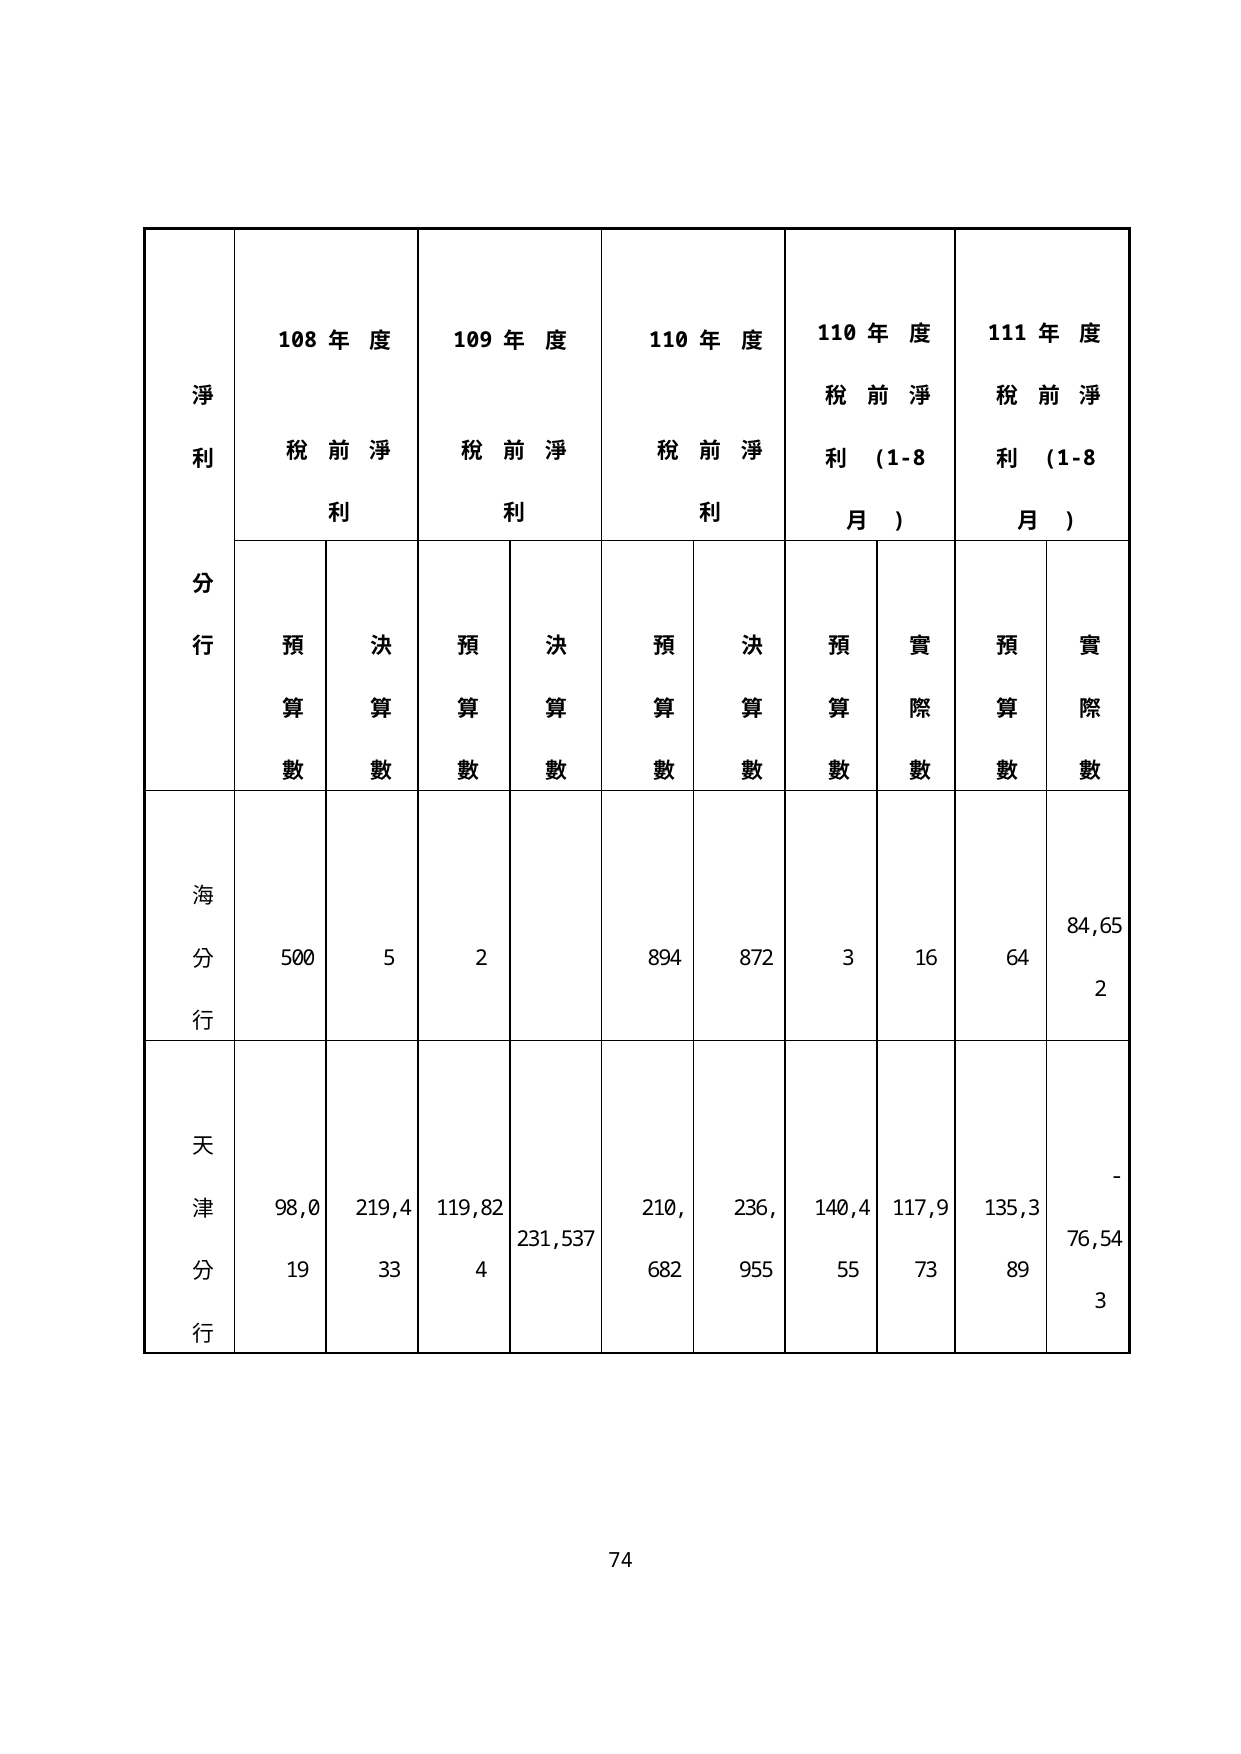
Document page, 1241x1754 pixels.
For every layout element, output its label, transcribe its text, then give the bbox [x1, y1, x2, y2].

table_cell 5 [327, 791, 417, 1040]
table_cell 決算數 [327, 541, 417, 790]
table_header 110年度稅前淨利(1-8月) [786, 230, 954, 540]
table_cell 預算數 [235, 541, 325, 790]
table_cell 219,433 [327, 1041, 417, 1352]
table_cell -84,652 [1047, 791, 1128, 1040]
table_cell 預算數 [602, 541, 693, 790]
table_header 108年度 稅前淨利 [235, 230, 417, 540]
table_header 淨利 分行 [146, 230, 234, 790]
table_cell 預算數 [956, 541, 1046, 790]
table_cell 500 [235, 791, 325, 1040]
table_cell 決算數 [694, 541, 784, 790]
table_cell -76,543 [1047, 1041, 1128, 1352]
table_cell 實際數 [1047, 541, 1128, 790]
table_cell 64 [956, 791, 1046, 1040]
table_cell [511, 791, 601, 1040]
table_header 109年度 稅前淨利 [419, 230, 601, 540]
table_cell 海分行 [146, 791, 234, 1040]
table_cell 135,389 [956, 1041, 1046, 1352]
table_cell 894 [602, 791, 693, 1040]
table_cell 16 [878, 791, 954, 1040]
table_cell 決算數 [511, 541, 601, 790]
table_header 110年度 稅前淨利 [602, 230, 784, 540]
table_cell 98,019 [235, 1041, 325, 1352]
table_header 111年度稅前淨利(1-8月) [956, 230, 1128, 540]
table_cell 117,973 [878, 1041, 954, 1352]
table_cell 872 [694, 791, 784, 1040]
table_cell 實際數 [878, 541, 954, 790]
table_cell 預算數 [419, 541, 509, 790]
table_cell 236,955 [694, 1041, 784, 1352]
table_cell 天津分行 [146, 1041, 234, 1352]
table_cell 3 [786, 791, 876, 1040]
table_cell 2 [419, 791, 509, 1040]
table_cell 119,824 [419, 1041, 509, 1352]
table_cell 140,455 [786, 1041, 876, 1352]
table_cell 231,537 [511, 1041, 601, 1352]
table_cell 預算數 [786, 541, 876, 790]
table_cell 210,682 [602, 1041, 693, 1352]
